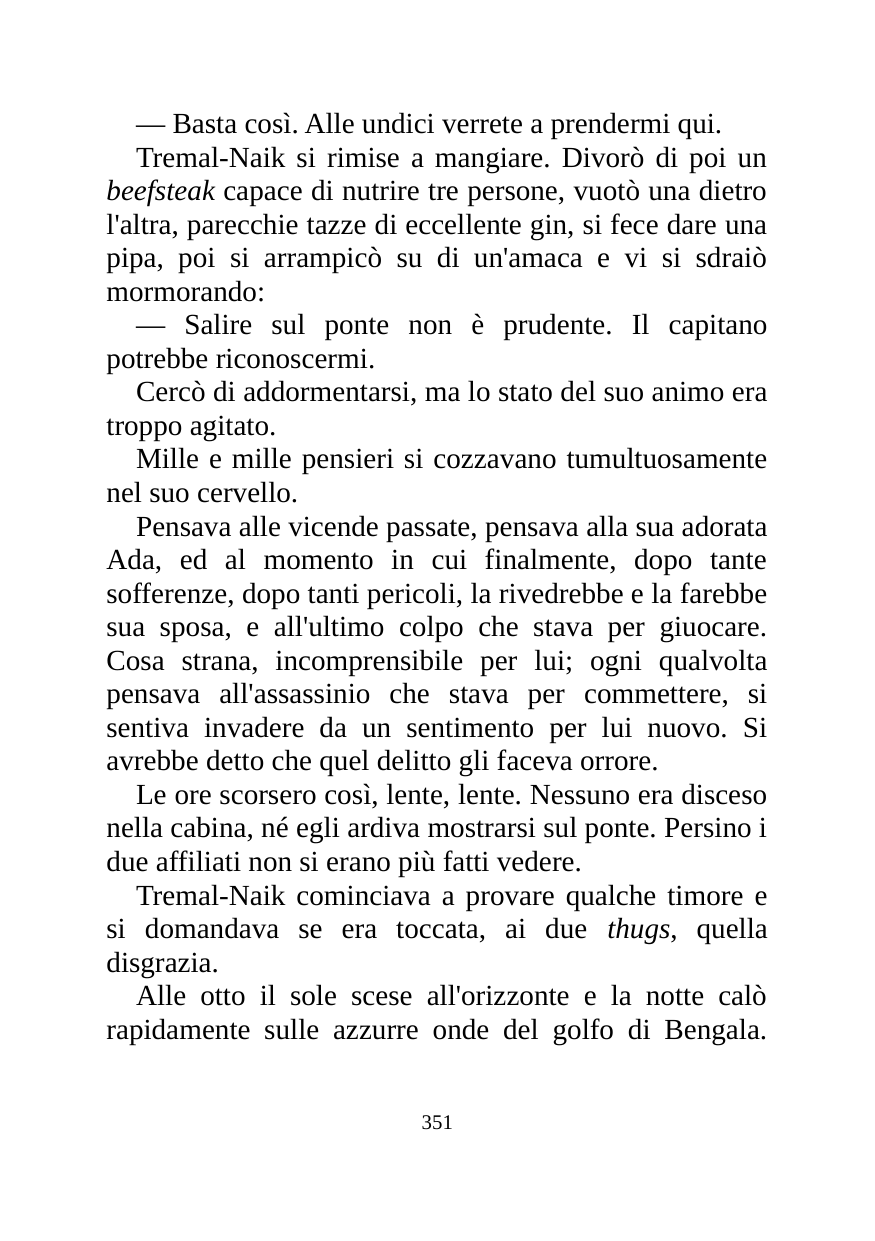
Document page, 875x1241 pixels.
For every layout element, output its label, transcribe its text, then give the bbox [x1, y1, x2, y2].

text Le ore scorsero così, lente, lente. Nessuno era disceso nella cabina, né egli ardiva mostrarsi sul ponte. Persino i due affiliati non si erano più fatti vedere. [106, 777, 768, 878]
text — Basta così. Alle undici verrete a prendermi qui. [106, 106, 768, 140]
text Tremal-Naik si rimise a mangiare. Divorò di poi un beefsteak capace di nutrire tre persone, vuotò una dietro l'altra, parecchie tazze di eccellente gin, si fece dare una pipa, poi si arrampicò su di un'amaca e vi si sdraiò mormorando: [106, 140, 768, 307]
text Pensava alle vicende passate, pensava alla sua adorata Ada, ed al momento in cui finalmente, dopo tante sofferenze, dopo tanti pericoli, la rivedrebbe e la farebbe sua sposa, e all'ultimo colpo che stava per giuocare. Cosa strana, incomprensibile per lui; ogni qualvolta pensava all'assassinio che stava per commettere, si sentiva invadere da un sentimento per lui nuovo. Si avrebbe detto che quel delitto gli faceva orrore. [106, 509, 768, 777]
text Tremal-Naik cominciava a provare qualche timore e si domandava se era toccata, ai due thugs, quella disgrazia. [106, 878, 768, 978]
text — Salire sul ponte non è prudente. Il capitano potrebbe riconoscermi. [106, 307, 768, 374]
text Alle otto il sole scese all'orizzonte e la notte calò rapidamente sulle azzurre onde del golfo di Bengala. [106, 978, 768, 1045]
text Cercò di addormentarsi, ma lo stato del suo animo era troppo agitato. [106, 374, 768, 442]
text Mille e mille pensieri si cozzavano tumultuosamente nel suo cervello. [106, 442, 768, 509]
